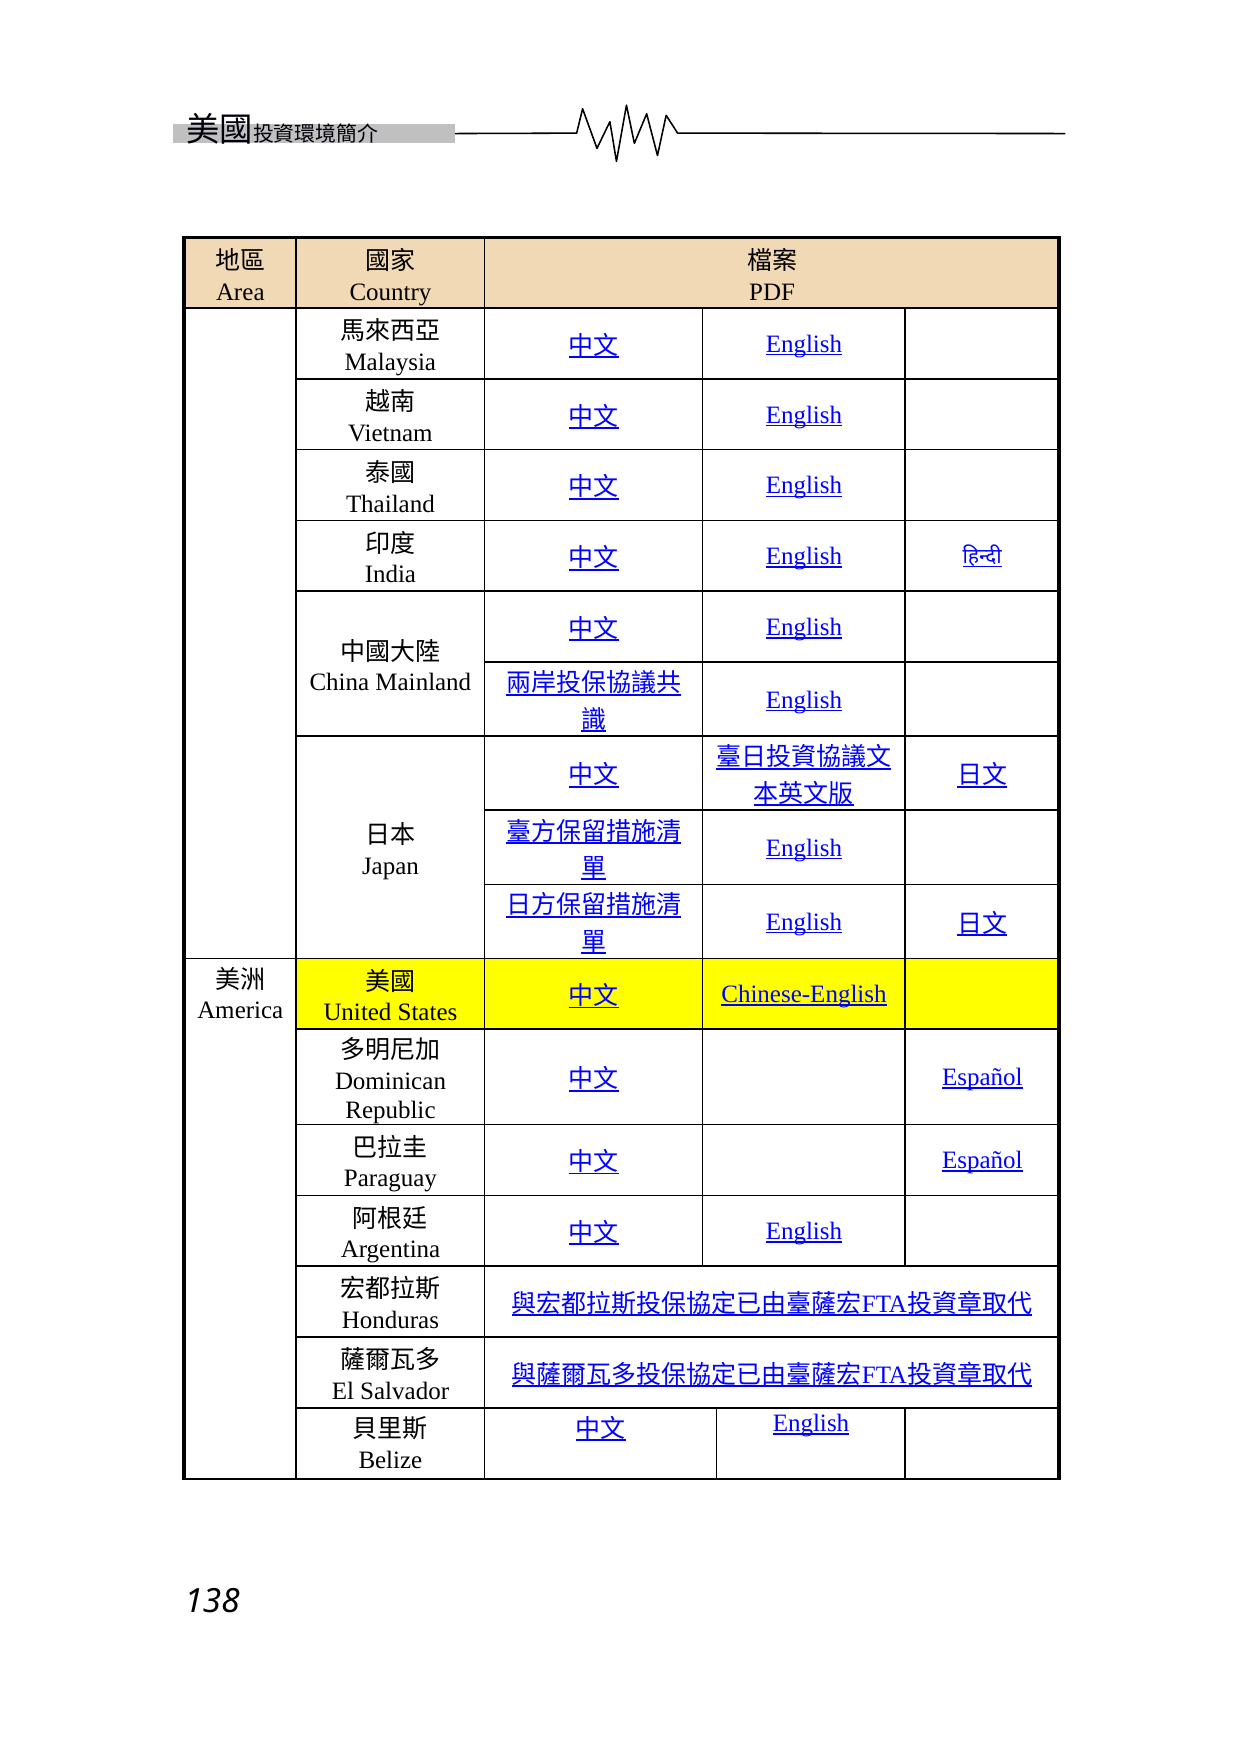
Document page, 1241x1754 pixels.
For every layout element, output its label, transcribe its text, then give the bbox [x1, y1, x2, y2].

table_cell 與宏都拉斯投保協定已由臺薩宏FTA投資章取代 [485, 1267, 1057, 1336]
table_cell 美國 United States [297, 959, 484, 1028]
table_cell 中文 [485, 1125, 702, 1194]
table_cell 中文 [485, 1196, 702, 1265]
table_cell [906, 959, 1057, 1028]
table_cell 日文 [906, 737, 1057, 809]
table_cell 中文 [485, 309, 702, 378]
table_cell 多明尼加 Dominican Republic [297, 1030, 484, 1124]
table_cell 中文 [485, 521, 702, 590]
table_cell 貝里斯 Belize [297, 1409, 484, 1478]
table_cell हिन्दी [906, 521, 1057, 590]
table_cell 中國大陸 China Mainland [297, 592, 484, 735]
table_cell English [717, 1409, 904, 1478]
table_cell [906, 380, 1057, 449]
table_cell 越南 Vietnam [297, 380, 484, 449]
table_cell [906, 592, 1057, 661]
table_cell 中文 [485, 592, 702, 661]
table_cell 中文 [485, 1030, 702, 1124]
table_cell [906, 811, 1057, 883]
table_cell 臺日投資協議文本英文版 [703, 737, 904, 809]
table_header 檔案 PDF [485, 239, 1057, 307]
table_cell [906, 309, 1057, 378]
table_cell 兩岸投保協議共識 [485, 663, 702, 735]
table_cell 中文 [485, 1409, 716, 1478]
table_cell 中文 [485, 737, 702, 809]
table_cell [906, 663, 1057, 735]
table_cell English [703, 663, 904, 735]
table_cell 印度 India [297, 521, 484, 590]
table_cell English [703, 1196, 904, 1265]
table_cell 馬來西亞 Malaysia [297, 309, 484, 378]
table_cell 泰國 Thailand [297, 450, 484, 519]
table_cell 中文 [485, 380, 702, 449]
table_cell [703, 1030, 904, 1124]
table_cell [906, 1409, 1057, 1478]
table_cell English [703, 450, 904, 519]
table_cell 美洲 America [186, 959, 295, 1478]
table_cell [703, 1125, 904, 1194]
table_cell English [703, 521, 904, 590]
table_cell Español [906, 1030, 1057, 1124]
table_header 地區 Area [186, 239, 295, 307]
table_cell 中文 [485, 450, 702, 519]
table_cell 與薩爾瓦多投保協定已由臺薩宏FTA投資章取代 [485, 1338, 1057, 1407]
table_cell 中文 [485, 959, 702, 1028]
table_cell Español [906, 1125, 1057, 1194]
table_cell 宏都拉斯 Honduras [297, 1267, 484, 1336]
table_cell English [703, 811, 904, 883]
table_cell English [703, 380, 904, 449]
table_cell Chinese-English [703, 959, 904, 1028]
table_cell English [703, 309, 904, 378]
table_cell 日本 Japan [297, 737, 484, 957]
table_cell 薩爾瓦多 El Salvador [297, 1338, 484, 1407]
table_cell [906, 1196, 1057, 1265]
table_cell 阿根廷 Argentina [297, 1196, 484, 1265]
table_cell 日文 [906, 885, 1057, 957]
table_cell 臺方保留措施清單 [485, 811, 702, 883]
table_cell English [703, 592, 904, 661]
table_cell 日方保留措施清單 [485, 885, 702, 957]
table_cell English [703, 885, 904, 957]
table_cell [906, 450, 1057, 519]
table_cell 巴拉圭 Paraguay [297, 1125, 484, 1194]
table_header 國家 Country [297, 239, 484, 307]
